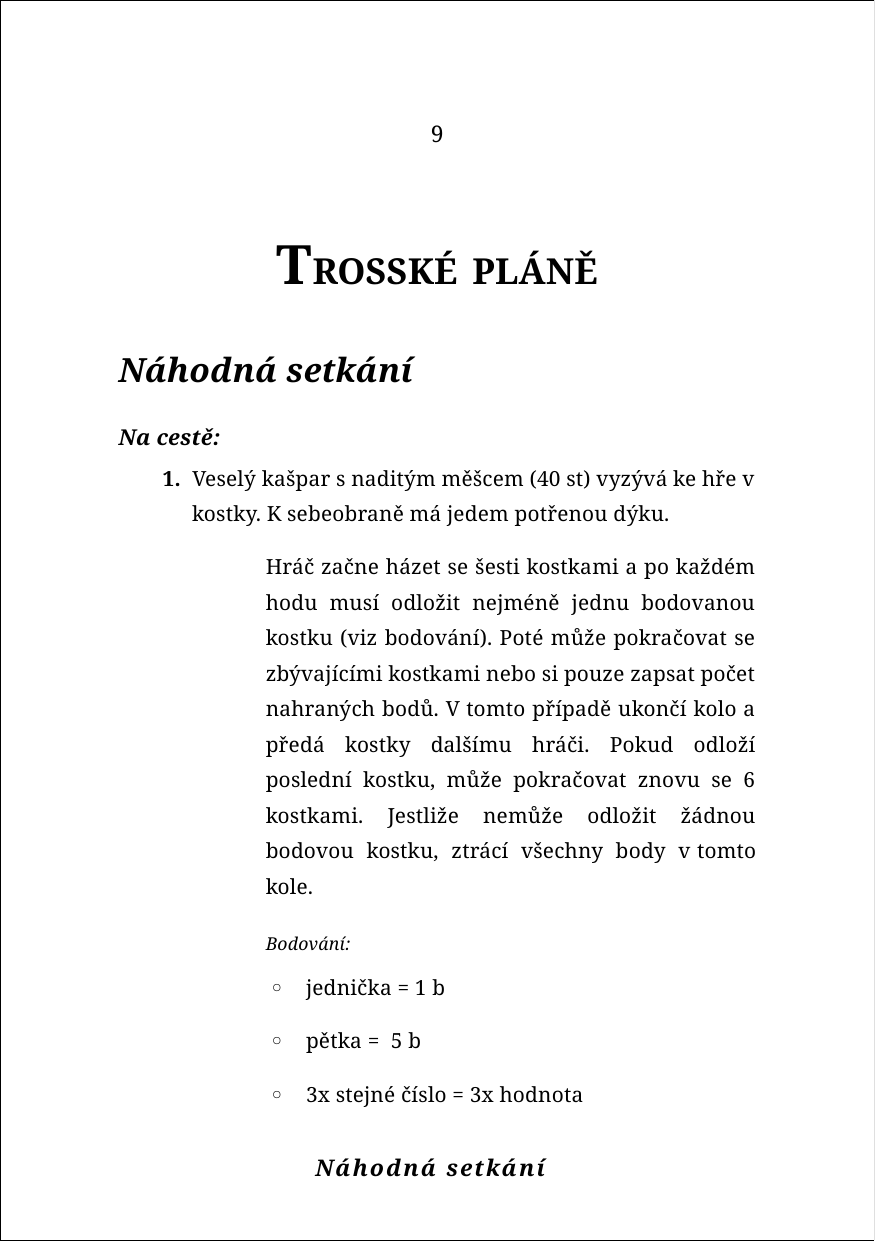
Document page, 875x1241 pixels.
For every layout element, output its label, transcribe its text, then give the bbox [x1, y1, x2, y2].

list 3x stejné číslo = 3x hodnota [268, 1080, 756, 1108]
list jednička = 1 b [268, 973, 756, 1002]
subtitle Trosské pláně [118, 226, 756, 300]
list Veselý kašpar s naditým měšcem (40 st) vyzývá ke hře v kostky. K sebeobraně má jedem potřenou dýku. [162, 464, 756, 528]
list Hráč začne házet se šesti kostkami a po každém hodu musí odložit nejméně jednu bodovanou kostku (viz bodování). Poté může pokračovat se zbývajícími kostkami nebo si pouze zapsat počet nahraných bodů. V tomto případě ukončí kolo a předá kostky dalšímu hráči. Pokud odloží poslední kostku, může pokračovat znovu se 6 kostkami. Jestliže nemůže odložit žádnou bodovou kostku, ztrácí všechny body v tomto kole. [236, 552, 756, 901]
subtitle Na cestě: [118, 422, 756, 452]
list Bodování: [236, 931, 756, 956]
subtitle Náhodná setkání [118, 347, 756, 393]
list pětka = 5 b [268, 1027, 756, 1055]
